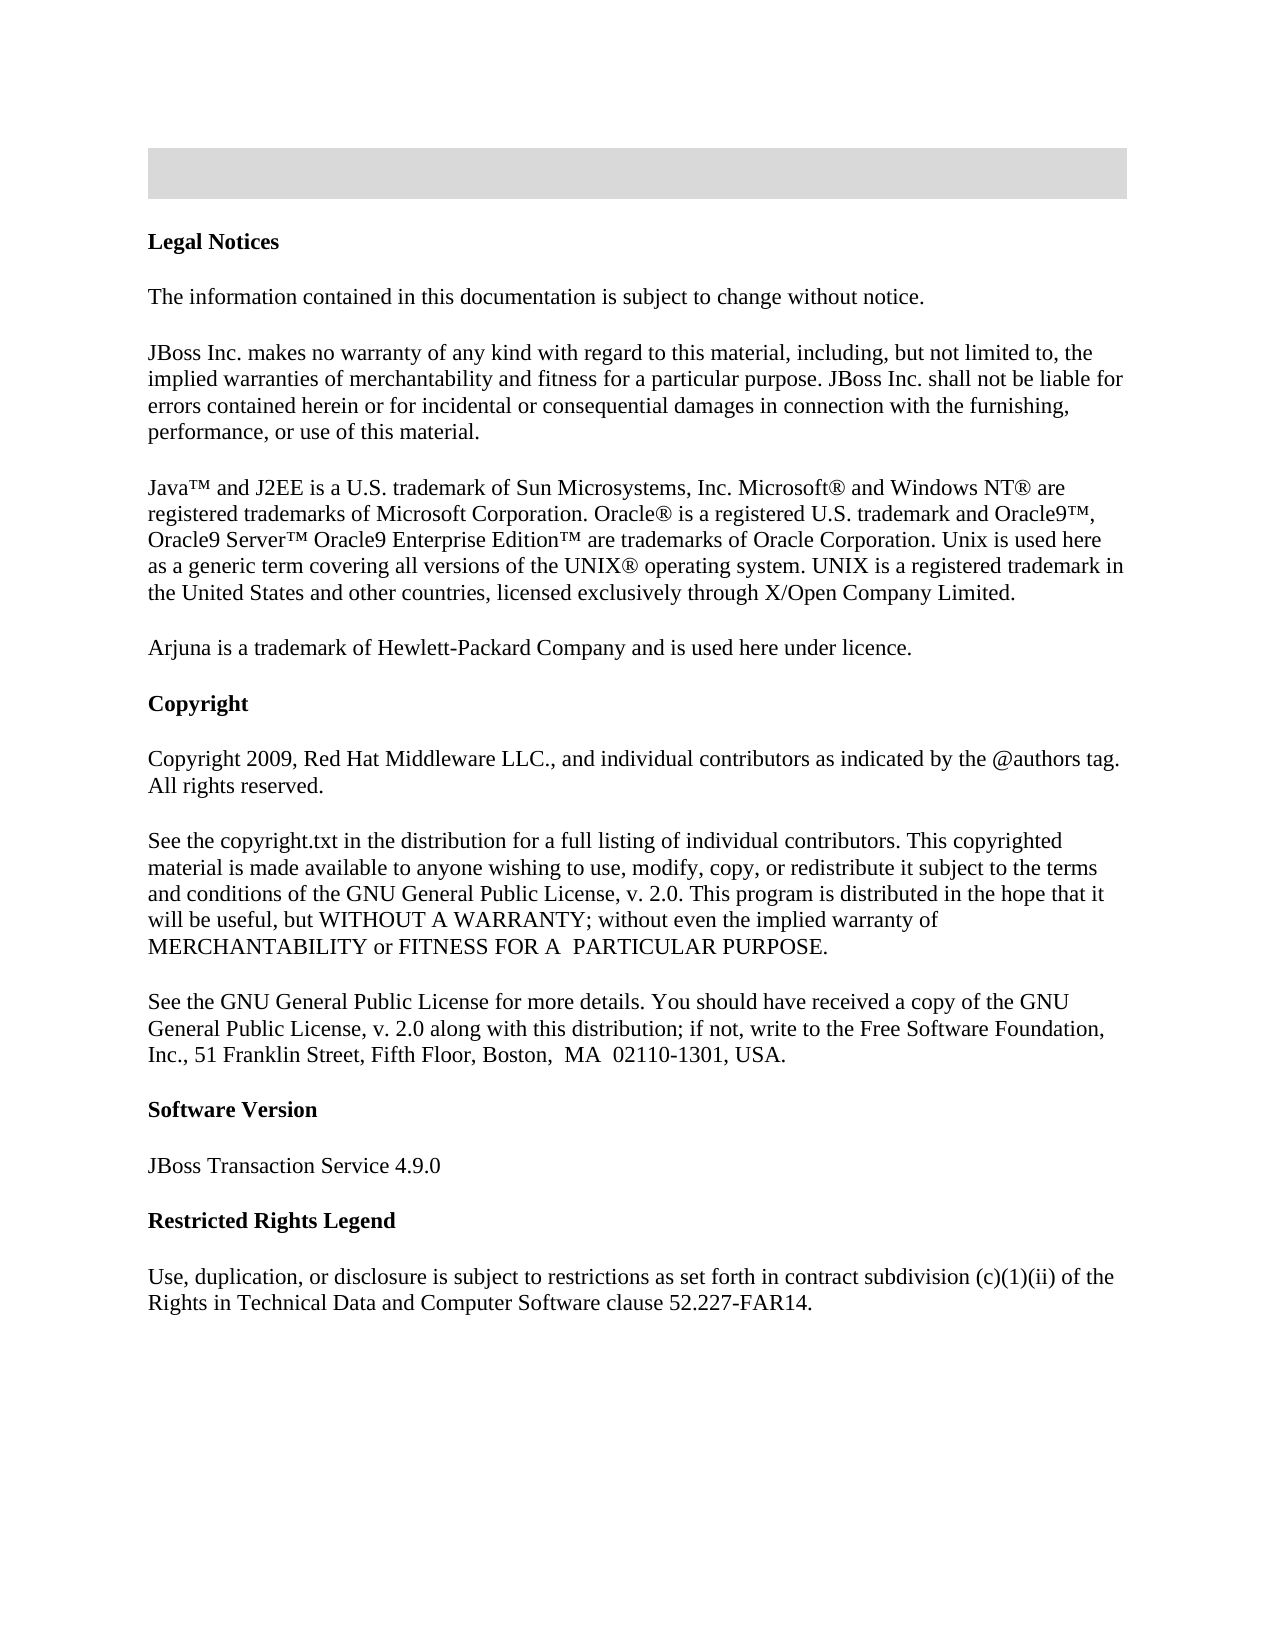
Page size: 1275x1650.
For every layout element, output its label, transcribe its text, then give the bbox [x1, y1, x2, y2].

text The information contained in this documentation is subject to change without notice. [148, 283, 1127, 310]
text Legal Notices [148, 228, 1127, 254]
text Use, duplication, or disclosure is subject to restrictions as set forth in contract subdivision (c)(1)(ii) of the Rights in Technical Data and Computer Software clause 52.227-FAR14. [148, 1263, 1127, 1316]
text Restricted Rights Legend [148, 1208, 1127, 1234]
text See the copyright.txt in the distribution for a full listing of individual contributors. This copyrighted material is made available to anyone wishing to use, modify, copy, or redistribute it subject to the terms and conditions of the GNU General Public License, v. 2.0. This program is distributed in the hope that it will be useful, but WITHOUT A WARRANTY; without even the implied warranty of MERCHANTABILITY or FITNESS FOR A PARTICULAR PURPOSE. [148, 827, 1127, 959]
text Java™ and J2EE is a U.S. trademark of Sun Microsystems, Inc. Microsoft® and Windows NT® are registered trademarks of Microsoft Corporation. Oracle® is a registered U.S. trademark and Oracle9™, Oracle9 Server™ Oracle9 Enterprise Edition™ are trademarks of Oracle Corporation. Unix is used here as a generic term covering all versions of the UNIX® operating system. UNIX is a registered trademark in the United States and other countries, licensed exclusively through X/Open Company Limited. [148, 473, 1127, 605]
text Software Version [148, 1097, 1127, 1123]
text See the GNU General Public License for more details. You should have received a copy of the GNU General Public License, v. 2.0 along with this distribution; if not, write to the Free Software Foundation, Inc., 51 Franklin Street, Fifth Floor, Boston, MA 02110-1301, USA. [148, 988, 1127, 1067]
text JBoss Transaction Service 4.9.0 [148, 1152, 1127, 1178]
text Copyright [148, 690, 1127, 716]
text Copyright 2009, Red Hat Middleware LLC., and individual contributors as indicated by the @authors tag. All rights reserved. [148, 746, 1127, 798]
text Arjuna is a trademark of Hewlett-Packard Company and is used here under licence. [148, 634, 1127, 661]
text JBoss Inc. makes no warranty of any kind with regard to this material, including, but not limited to, the implied warranties of merchantability and fitness for a particular purpose. JBoss Inc. shall not be liable for errors contained herein or for incidental or consequential damages in connection with the furnishing, performance, or use of this material. [148, 339, 1127, 444]
